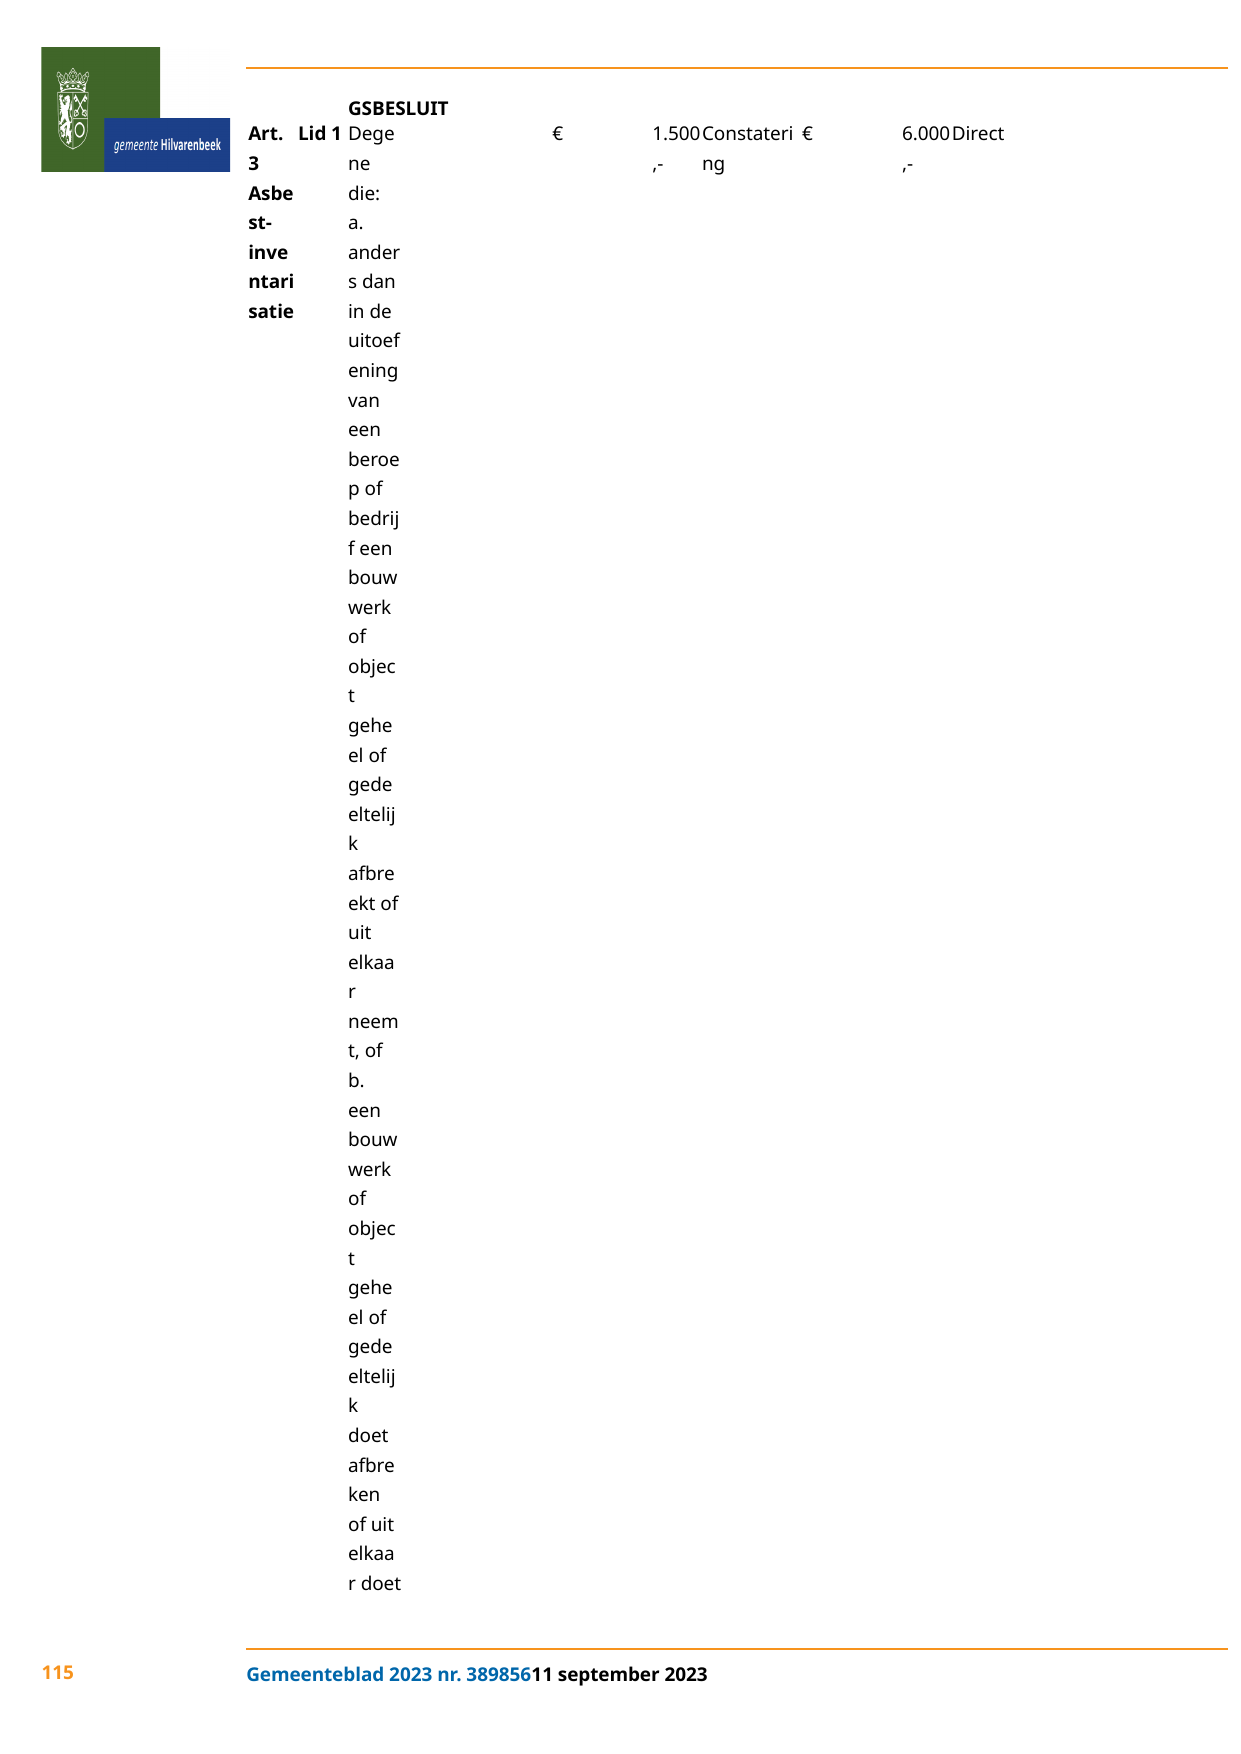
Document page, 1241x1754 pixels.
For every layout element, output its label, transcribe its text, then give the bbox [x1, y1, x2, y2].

table_cell € [802, 121, 902, 1596]
table_cell Direct [952, 121, 1102, 1596]
table_cell € [552, 121, 652, 1596]
table_cell [752, 95, 802, 121]
table_cell [452, 95, 502, 121]
table_cell 6.000,- [902, 121, 952, 1596]
table_cell GSBESLUIT [348, 95, 452, 121]
table_cell [802, 95, 852, 121]
table_cell Degene die: a. anders dan in de uitoefening van een beroep of bedrijf een bouwwerk of object geheel of gedeeltelijk afbreekt of uit elkaar neemt, of b. een bouwwerk of object geheel of gedeeltelijk doet afbreken of uit elkaar doet [348, 121, 402, 1596]
table_cell Constatering [702, 121, 802, 1596]
table_cell [852, 95, 1002, 121]
table_cell Art. 3 Asbest-inventarisatie [248, 121, 298, 1596]
table_cell [402, 121, 552, 1596]
table_cell [248, 95, 348, 121]
picture [41, 47, 231, 172]
table_cell [1002, 95, 1052, 121]
table_cell [602, 95, 752, 121]
table_cell [502, 95, 602, 121]
table_cell Lid 1 [298, 121, 348, 1596]
table_cell 1.500,- [652, 121, 702, 1596]
